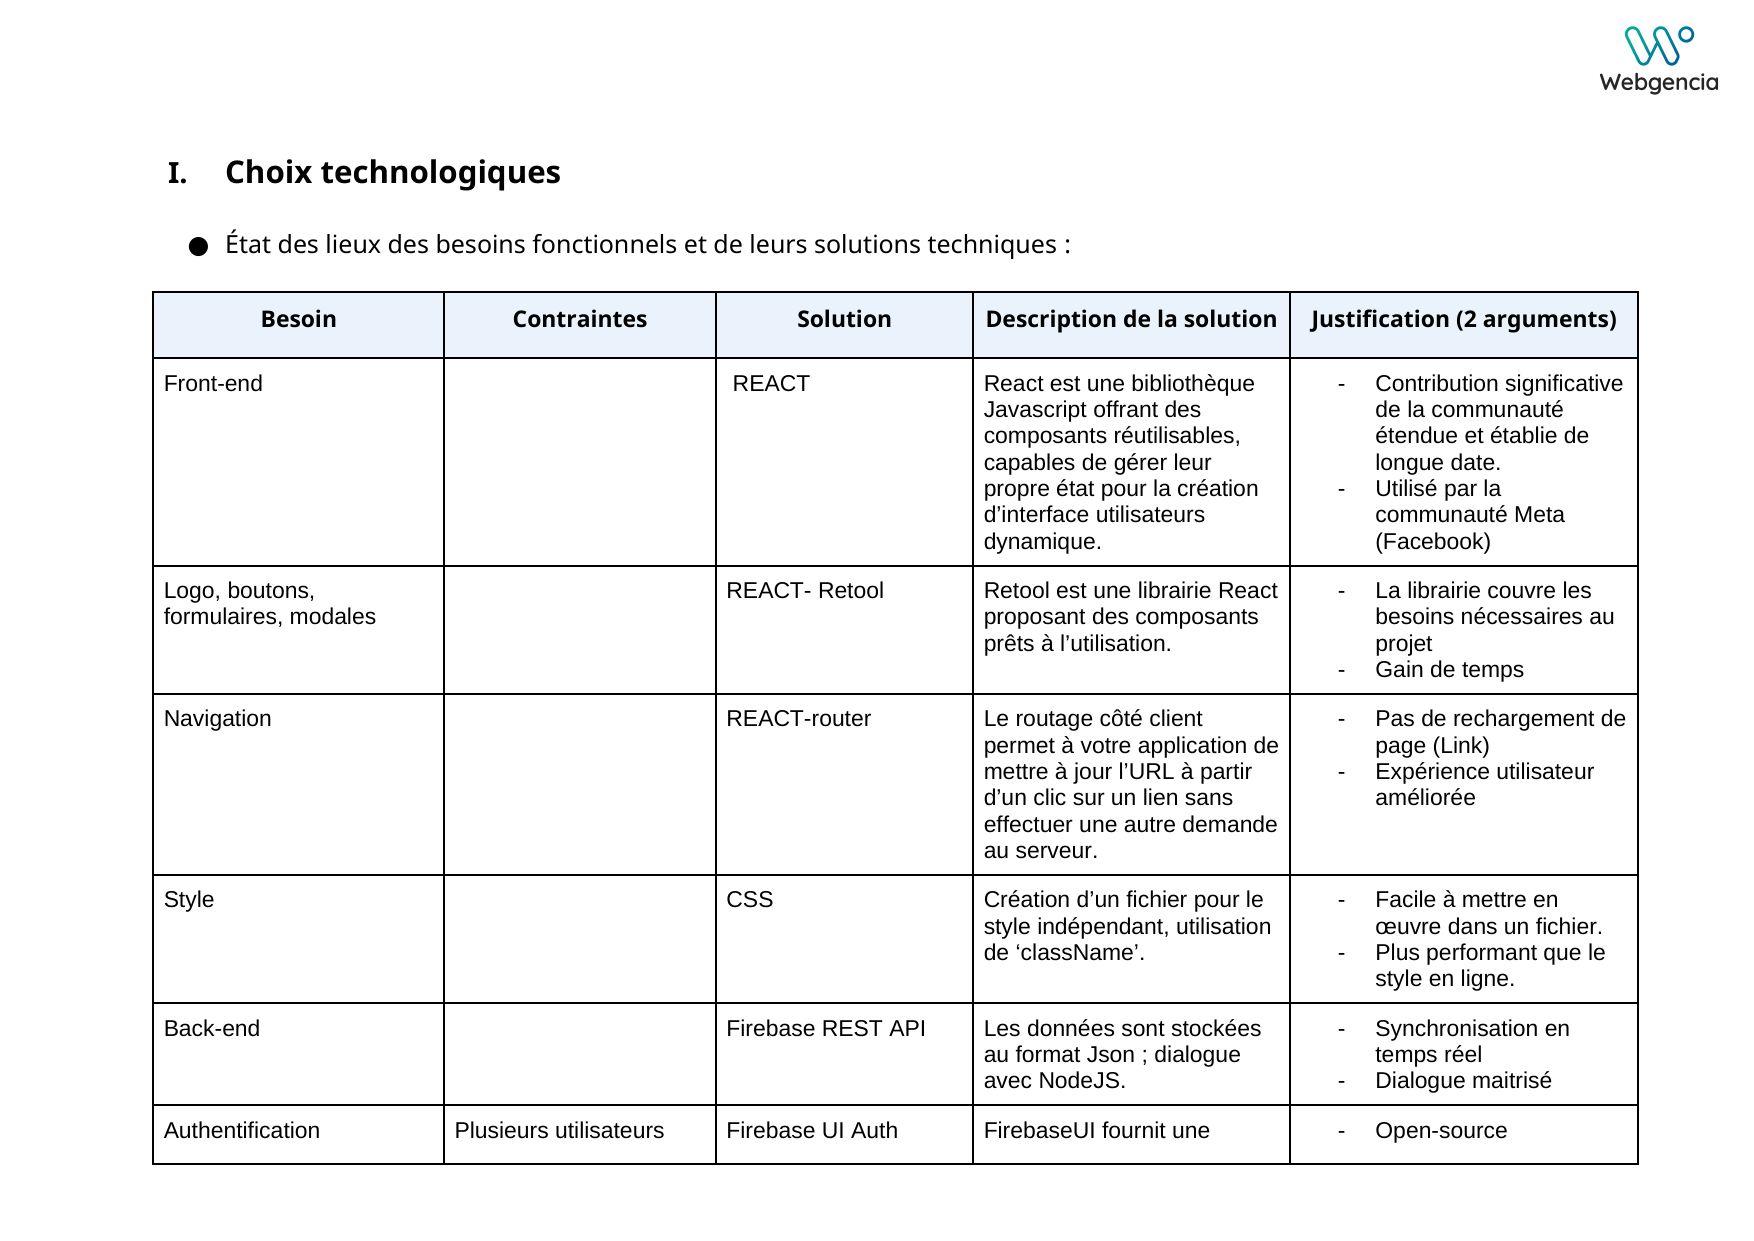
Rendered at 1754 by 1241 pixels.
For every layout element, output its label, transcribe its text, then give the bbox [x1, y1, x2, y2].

table_cell [445, 695, 715, 874]
table_cell Authentification [154, 1106, 443, 1163]
table_cell Firebase REST API [717, 1004, 972, 1104]
table_header Besoin [154, 293, 443, 357]
table_header Contraintes [445, 293, 715, 357]
table_cell [445, 567, 715, 693]
table_cell Navigation [154, 695, 443, 874]
table_cell Facile à mettre en œuvre dans un fichier. Plus performant que le style en ligne. [1291, 876, 1637, 1002]
table_cell REACT- Retool [717, 567, 972, 693]
table_header Description de la solution [974, 293, 1289, 357]
table_cell Logo, boutons, formulaires, modales [154, 567, 443, 693]
table_header Justification (2 arguments) [1291, 293, 1637, 357]
table_cell Création d’un fichier pour le style indépendant, utilisation de ‘className’. [974, 876, 1289, 1002]
table_cell [445, 1004, 715, 1104]
table_cell Le routage côté client permet à votre application de mettre à jour l’URL à partir d’un clic sur un lien sans effectuer une autre demande au serveur. [974, 695, 1289, 874]
table_cell Back-end [154, 1004, 443, 1104]
table_cell [445, 359, 715, 564]
table_cell CSS [717, 876, 972, 1002]
table_cell Front-end [154, 359, 443, 564]
table_cell La librairie couvre les besoins nécessaires au projet Gain de temps [1291, 567, 1637, 693]
list État des lieux des besoins fonctionnels et de leurs solutions techniques : [187, 227, 1604, 261]
table_cell Style [154, 876, 443, 1002]
table_cell FirebaseUI fournit une [974, 1106, 1289, 1163]
table_cell Contribution significative de la communauté étendue et établie de longue date. Utilisé par la communauté Meta (Facebook) [1291, 359, 1637, 564]
table_cell Open-source [1291, 1106, 1637, 1163]
table_cell React est une bibliothèque Javascript offrant des composants réutilisables, capables de gérer leur propre état pour la création d’interface utilisateurs dynamique. [974, 359, 1289, 564]
table_cell Retool est une librairie React proposant des composants prêts à l’utilisation. [974, 567, 1289, 693]
table_cell REACT-router [717, 695, 972, 874]
table_cell Les données sont stockées au format Json ; dialogue avec NodeJS. [974, 1004, 1289, 1104]
table_cell REACT [717, 359, 972, 564]
table_cell [445, 876, 715, 1002]
table_cell Plusieurs utilisateurs [445, 1106, 715, 1163]
table_header Solution [717, 293, 972, 357]
table_cell Pas de rechargement de page (Link) Expérience utilisateur améliorée [1291, 695, 1637, 874]
table_cell Synchronisation en temps réel Dialogue maitrisé [1291, 1004, 1637, 1104]
list Choix technologiques [187, 150, 1604, 193]
table_cell Firebase UI Auth [717, 1106, 972, 1163]
